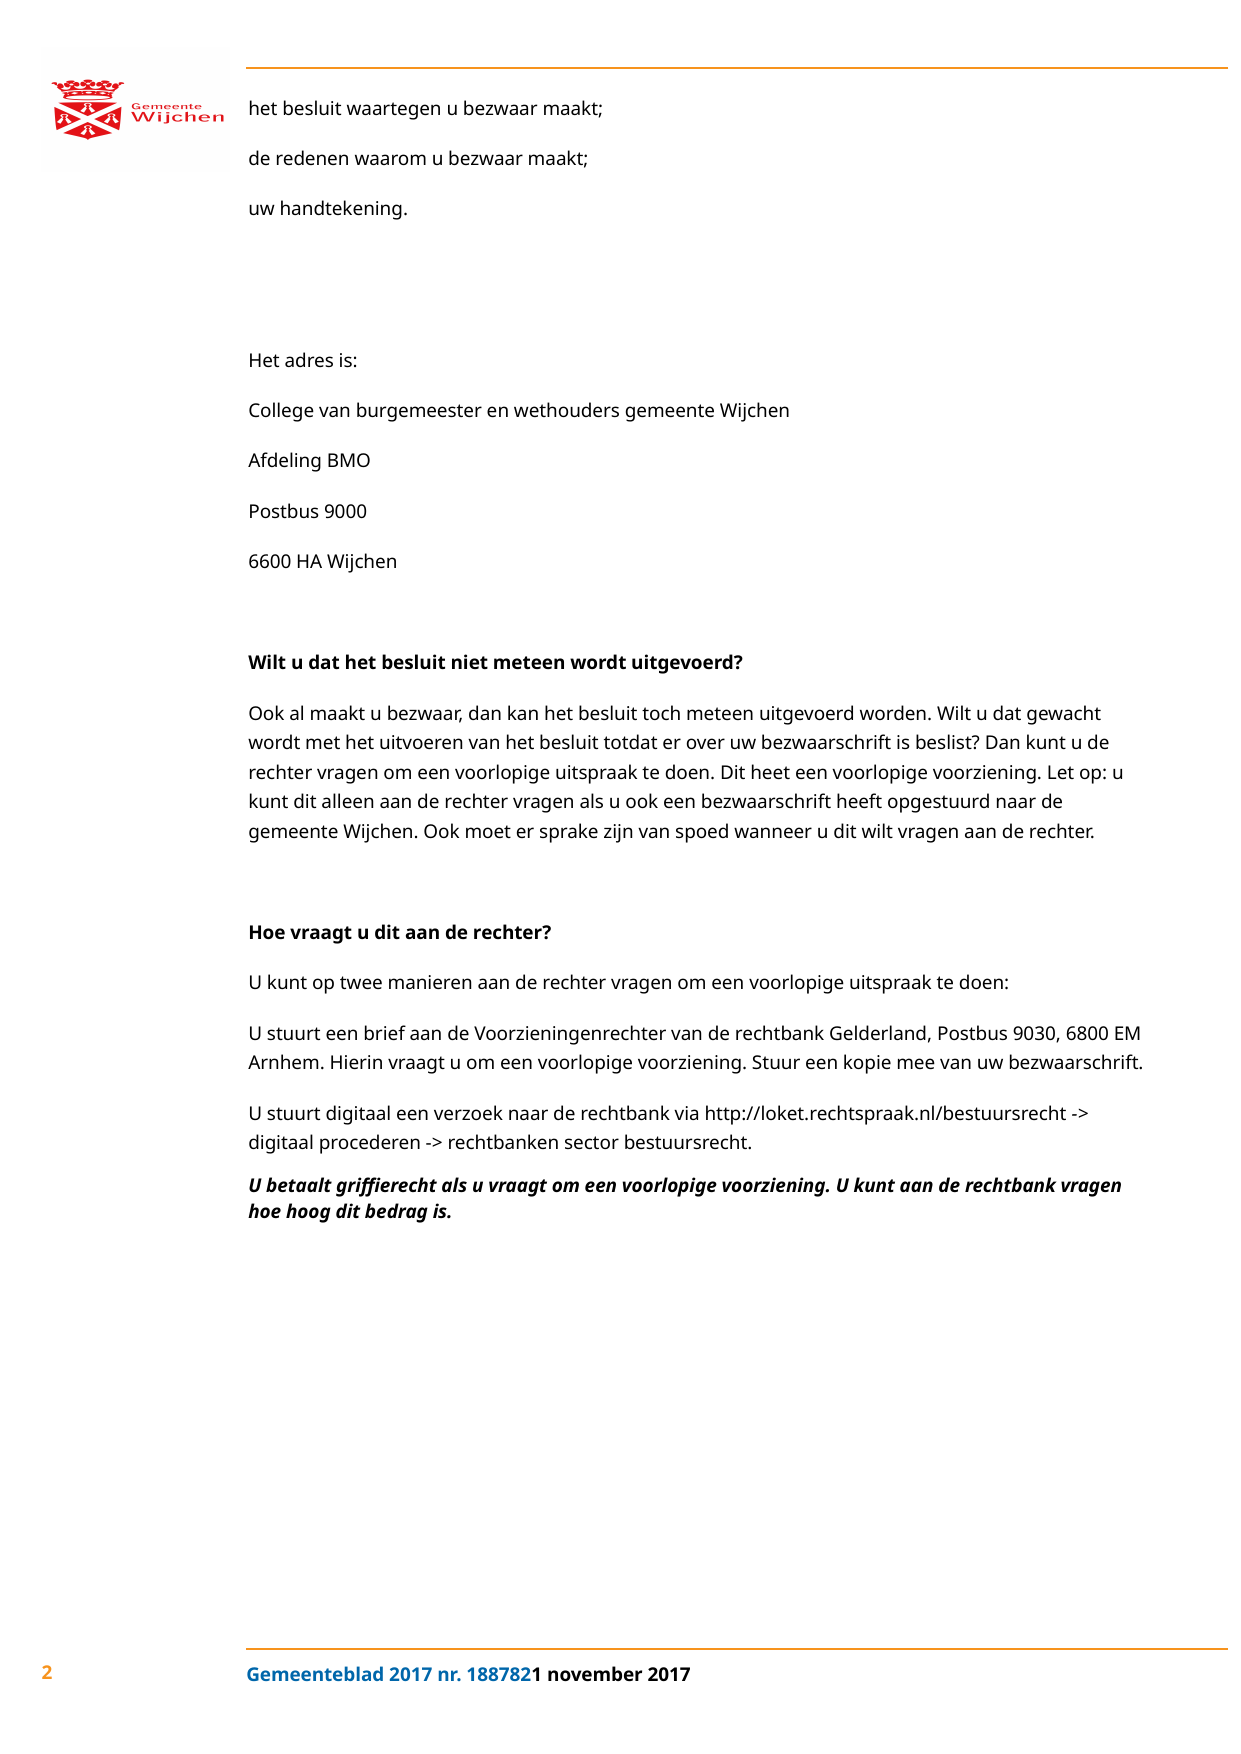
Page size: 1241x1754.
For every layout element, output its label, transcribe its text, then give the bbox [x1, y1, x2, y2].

text Afdeling BMO [248, 448, 1152, 473]
text College van burgemeester en wethouders gemeente Wijchen [248, 397, 1152, 423]
text Wilt u dat het besluit niet meteen wordt uitgevoerd? [248, 649, 1152, 675]
text het besluit waartegen u bezwaar maakt; [248, 95, 1152, 121]
text de redenen waarom u bezwaar maakt; [248, 145, 1152, 171]
text U betaalt griffierecht als u vraagt om een voorlopige voorziening. U kunt aan de rechtbank vragen hoe hoog dit bedrag is. [248, 1172, 1152, 1224]
text Hoe vraagt u dit aan de rechter? [248, 919, 1152, 945]
text Ook al maakt u bezwaar, dan kan het besluit toch meteen uitgevoerd worden. Wilt u dat gewacht wordt met het uitvoeren van het besluit totdat er over uw bezwaarschrift is beslist? Dan kunt u de rechter vragen om een voorlopige uitspraak te doen. Dit heet een voorlopige voorziening. Let op: u kunt dit alleen aan de rechter vragen als u ook een bezwaarschrift heeft opgestuurd naar de gemeente Wijchen. Ook moet er sprake zijn van spoed wanneer u dit wilt vragen aan de rechter. [248, 700, 1152, 844]
text U stuurt een brief aan de Voorzieningenrechter van de rechtbank Gelderland, Postbus 9030, 6800 EM Arnhem. Hierin vraagt u om een voorlopige voorziening. Stuur een kopie mee van uw bezwaarschrift. [248, 1020, 1152, 1075]
text Postbus 9000 [248, 498, 1152, 524]
text U kunt op twee manieren aan de rechter vragen om een voorlopige uitspraak te doen: [248, 969, 1152, 995]
text U stuurt digitaal een verzoek naar de rechtbank via http://loket.rechtspraak.nl/bestuursrecht -> digitaal procederen -> rechtbanken sector bestuursrecht. [248, 1100, 1152, 1155]
text Het adres is: [248, 347, 1152, 373]
picture [41, 47, 231, 172]
text uw handtekening. [248, 196, 1152, 221]
text 6600 HA Wijchen [248, 548, 1152, 574]
